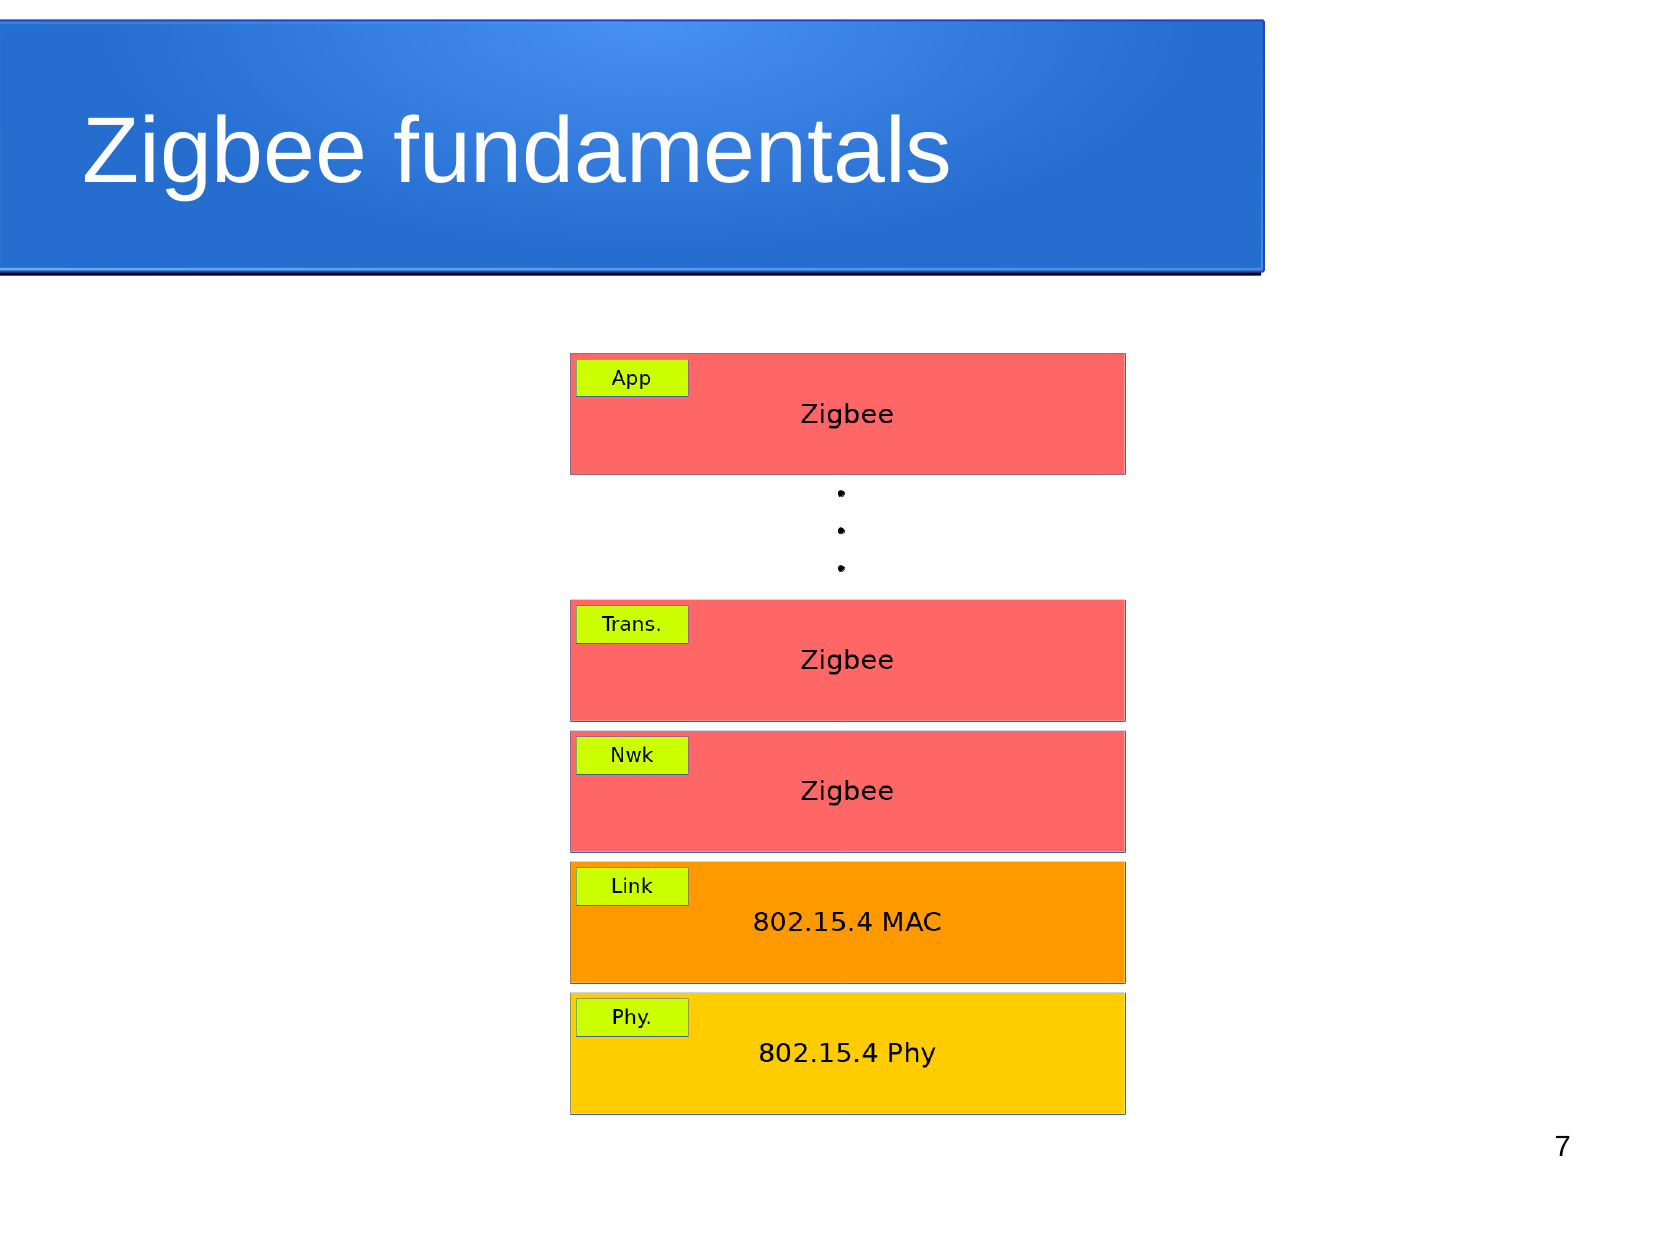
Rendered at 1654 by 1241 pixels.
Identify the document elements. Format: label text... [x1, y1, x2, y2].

title Zigbee fundamentals [82, 47, 1235, 252]
picture [531, 337, 1156, 1146]
